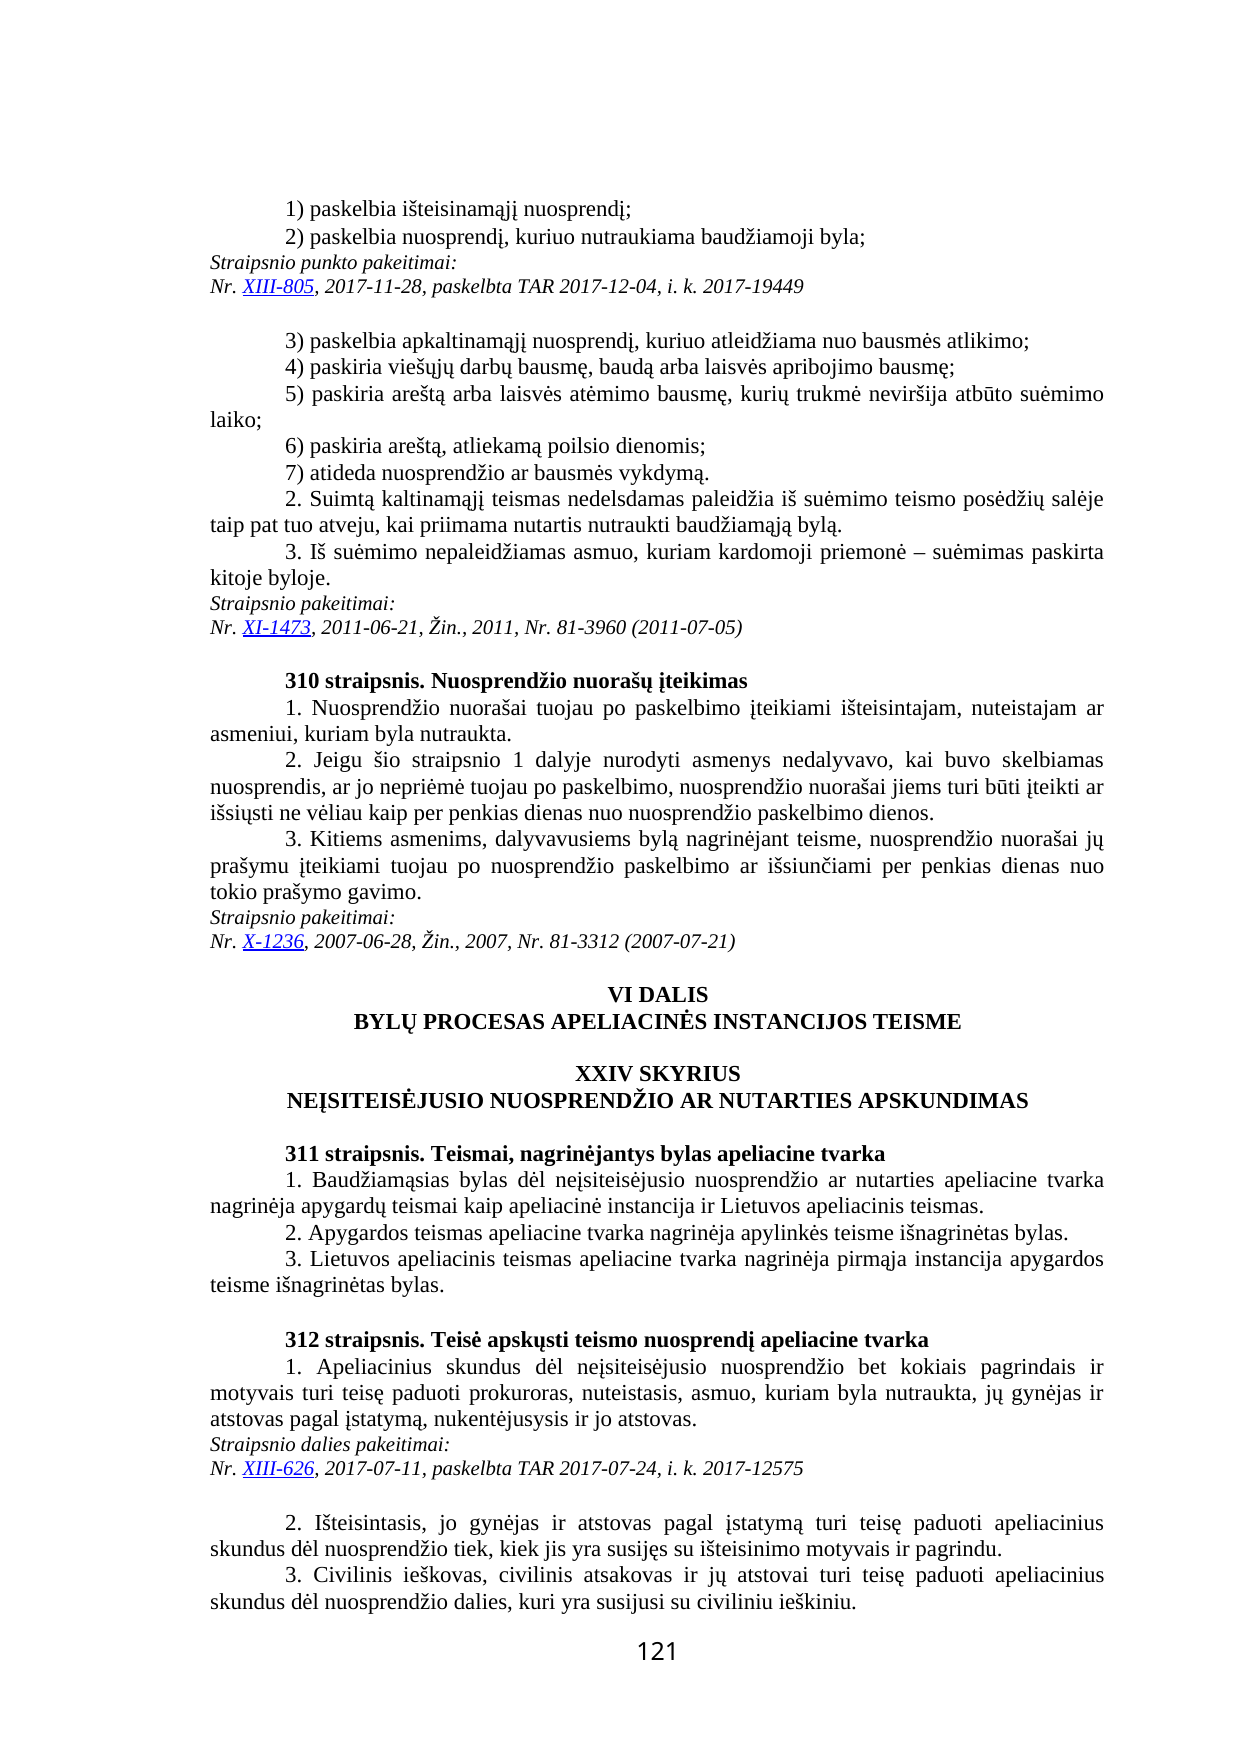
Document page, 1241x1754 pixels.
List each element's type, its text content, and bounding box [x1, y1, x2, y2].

text 1. Baudžiamąsias bylas dėl neįsiteisėjusio nuosprendžio ar nutarties apeliacine tvarka nagrinėja apygardų teismai kaip apeliacinė instancija ir Lietuvos apeliacinis teismas. [210, 1166, 1106, 1219]
text 3) paskelbia apkaltinamąjį nuosprendį, kuriuo atleidžiama nuo bausmės atlikimo; [210, 327, 1106, 353]
text 3. Lietuvos apeliacinis teismas apeliacine tvarka nagrinėja pirmąja instancija apygardos teisme išnagrinėtas bylas. [210, 1245, 1106, 1298]
text 4) paskiria viešųjų darbų bausmę, baudą arba laisvės apribojimo bausmę; [210, 353, 1106, 380]
text 2) paskelbia nuosprendį, kuriuo nutraukiama baudžiamoji byla; [210, 221, 1106, 250]
text 3. Civilinis ieškovas, civilinis atsakovas ir jų atstovai turi teisę paduoti apeliacinius skundus dėl nuosprendžio dalies, kuri yra susijusi su civiliniu ieškiniu. [210, 1561, 1106, 1614]
text 1. Apeliacinius skundus dėl neįsiteisėjusio nuosprendžio bet kokiais pagrindais ir motyvais turi teisę paduoti prokuroras, nuteistasis, asmuo, kuriam byla nutraukta, jų gynėjas ir atstovas pagal įstatymą, nukentėjusysis ir jo atstovas. [210, 1353, 1106, 1432]
text 5) paskiria areštą arba laisvės atėmimo bausmę, kurių trukmė neviršija atbūto suėmimo laiko; [210, 380, 1106, 432]
text 2. Suimtą kaltinamąjį teismas nedelsdamas paleidžia iš suėmimo teismo posėdžių salėje taip pat tuo atveju, kai priimama nutartis nutraukti baudžiamąją bylą. [210, 485, 1106, 538]
text Neįsiteisėjusio nuosprendžio ar nutarties apskundimas [210, 1087, 1106, 1113]
text Straipsnio pakeitimai: [210, 591, 1106, 614]
text 2. Jeigu šio straipsnio 1 dalyje nurodyti asmenys nedalyvavo, kai buvo skelbiamas nuosprendis, ar jo nepriėmė tuojau po paskelbimo, nuosprendžio nuorašai jiems turi būti įteikti ar išsiųsti ne vėliau kaip per penkias dienas nuo nuosprendžio paskelbimo dienos. [210, 746, 1106, 826]
text Nr. X-1236, 2007-06-28, Žin., 2007, Nr. 81-3312 (2007-07-21) [210, 929, 1106, 953]
text 3. Kitiems asmenims, dalyvavusiems bylą nagrinėjant teisme, nuosprendžio nuorašai jų prašymu įteikiami tuojau po nuosprendžio paskelbimo ar išsiunčiami per penkias dienas nuo tokio prašymo gavimo. [210, 826, 1106, 904]
text 1. Nuosprendžio nuorašai tuojau po paskelbimo įteikiami išteisintajam, nuteistajam ar asmeniui, kuriam byla nutraukta. [210, 694, 1106, 746]
text 312 straipsnis. Teisė apskųsti teismo nuosprendį apeliacine tvarka [210, 1326, 1106, 1353]
text 2. Apygardos teismas apeliacine tvarka nagrinėja apylinkės teisme išnagrinėtas bylas. [210, 1219, 1106, 1245]
text Nr. XI-1473, 2011-06-21, Žin., 2011, Nr. 81-3960 (2011-07-05) [210, 614, 1106, 639]
text Nr. XIII-805, 2017-11-28, paskelbta TAR 2017-12-04, i. k. 2017-19449 [210, 274, 1106, 298]
text 310 straipsnis. Nuosprendžio nuorašų įteikimas [210, 667, 1106, 694]
text XXIV skyrius [210, 1061, 1106, 1087]
text 6) paskiria areštą, atliekamą poilsio dienomis; [210, 432, 1106, 459]
text Straipsnio dalies pakeitimai: [210, 1432, 1106, 1456]
text 7) atideda nuosprendžio ar bausmės vykdymą. [210, 459, 1106, 485]
text VI dalis [210, 981, 1106, 1008]
text Nr. XIII-626, 2017-07-11, paskelbta TAR 2017-07-24, i. k. 2017-12575 [210, 1456, 1106, 1480]
text 2. Išteisintasis, jo gynėjas ir atstovas pagal įstatymą turi teisę paduoti apeliacinius skundus dėl nuosprendžio tiek, kiek jis yra susijęs su išteisinimo motyvais ir pagrindu. [210, 1509, 1106, 1561]
text 311 straipsnis. Teismai, nagrinėjantys bylas apeliacine tvarka [210, 1139, 1106, 1166]
text Bylų procesas apeliacinės instancijos teisme [210, 1008, 1106, 1034]
text 1) paskelbia išteisinamąjį nuosprendį; [210, 195, 1106, 221]
text Straipsnio pakeitimai: [210, 904, 1106, 929]
text 3. Iš suėmimo nepaleidžiamas asmuo, kuriam kardomoji priemonė – suėmimas paskirta kitoje byloje. [210, 538, 1106, 591]
text Straipsnio punkto pakeitimai: [210, 250, 1106, 274]
